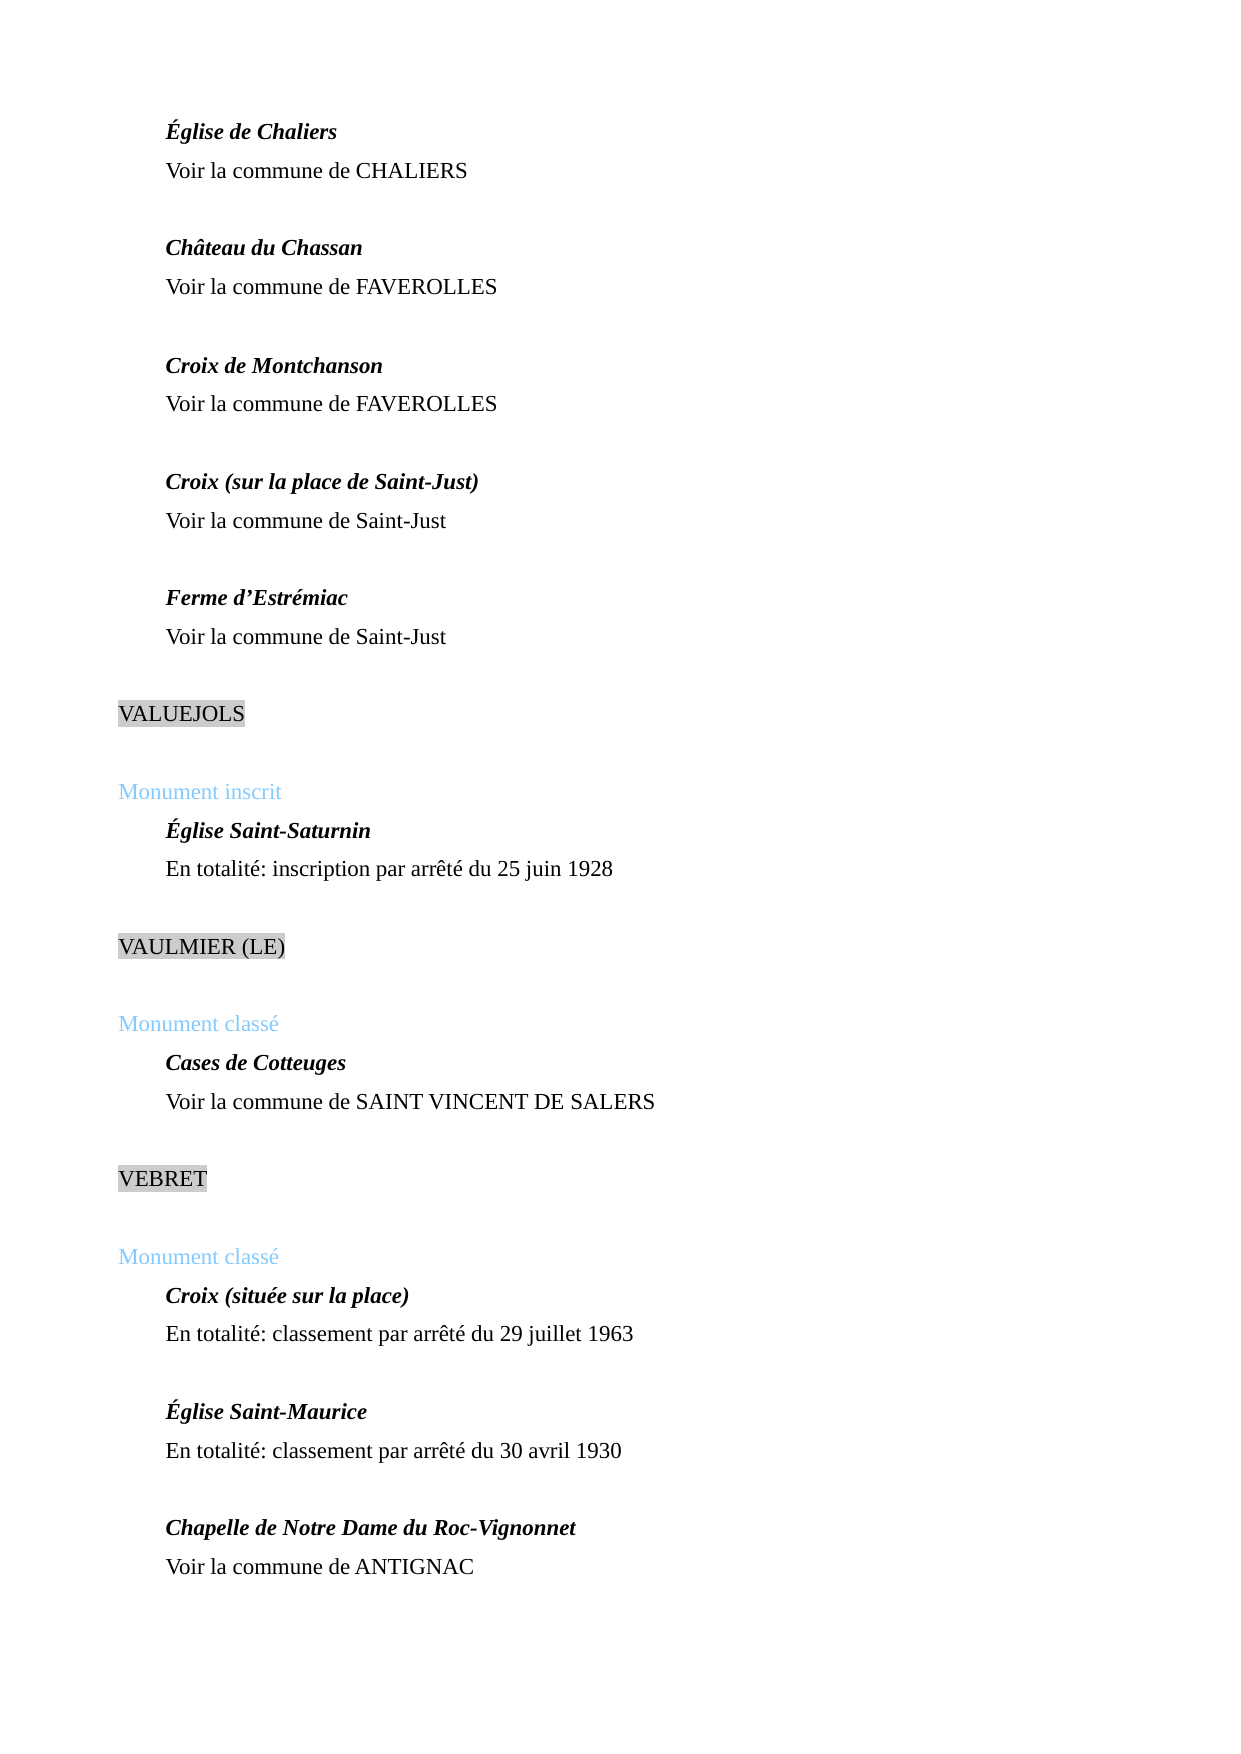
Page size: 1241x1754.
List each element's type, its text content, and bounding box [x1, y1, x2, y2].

text En totalité: classement par arrêté du 30 avril 1930 [165, 1437, 1122, 1463]
text Voir la commune de FAVEROLLES [165, 273, 1122, 299]
text Croix (sur la place de Saint-Just) [165, 468, 1122, 494]
text Croix de Montchanson [165, 352, 1122, 378]
text Cases de Cotteuges [165, 1049, 1122, 1076]
text Voir la commune de CHALIERS [165, 157, 1122, 183]
text Église Saint-Maurice [165, 1398, 1122, 1424]
text Monument classé [118, 1243, 1122, 1269]
text Voir la commune de FAVEROLLES [165, 390, 1122, 417]
text VAULMIER (LE) [118, 933, 1122, 959]
text Voir la commune de Saint-Just [165, 623, 1122, 649]
text VALUEJOLS [118, 700, 1122, 727]
text VEBRET [118, 1165, 1122, 1192]
text Église de Chaliers [165, 118, 1122, 144]
text Château du Chassan [165, 234, 1122, 261]
text Église Saint-Saturnin [165, 817, 1122, 843]
text Voir la commune de ANTIGNAC [165, 1553, 1122, 1579]
text Monument classé [118, 1010, 1122, 1037]
text Ferme d’Estrémiac [165, 584, 1122, 611]
text Voir la commune de SAINT VINCENT DE SALERS [165, 1088, 1122, 1114]
text Chapelle de Notre Dame du Roc-Vignonnet [165, 1514, 1122, 1541]
text Voir la commune de Saint-Just [165, 507, 1122, 533]
text En totalité: inscription par arrêté du 25 juin 1928 [165, 855, 1122, 882]
text En totalité: classement par arrêté du 29 juillet 1963 [165, 1320, 1122, 1347]
text Croix (située sur la place) [165, 1282, 1122, 1308]
text Monument inscrit [118, 778, 1122, 804]
